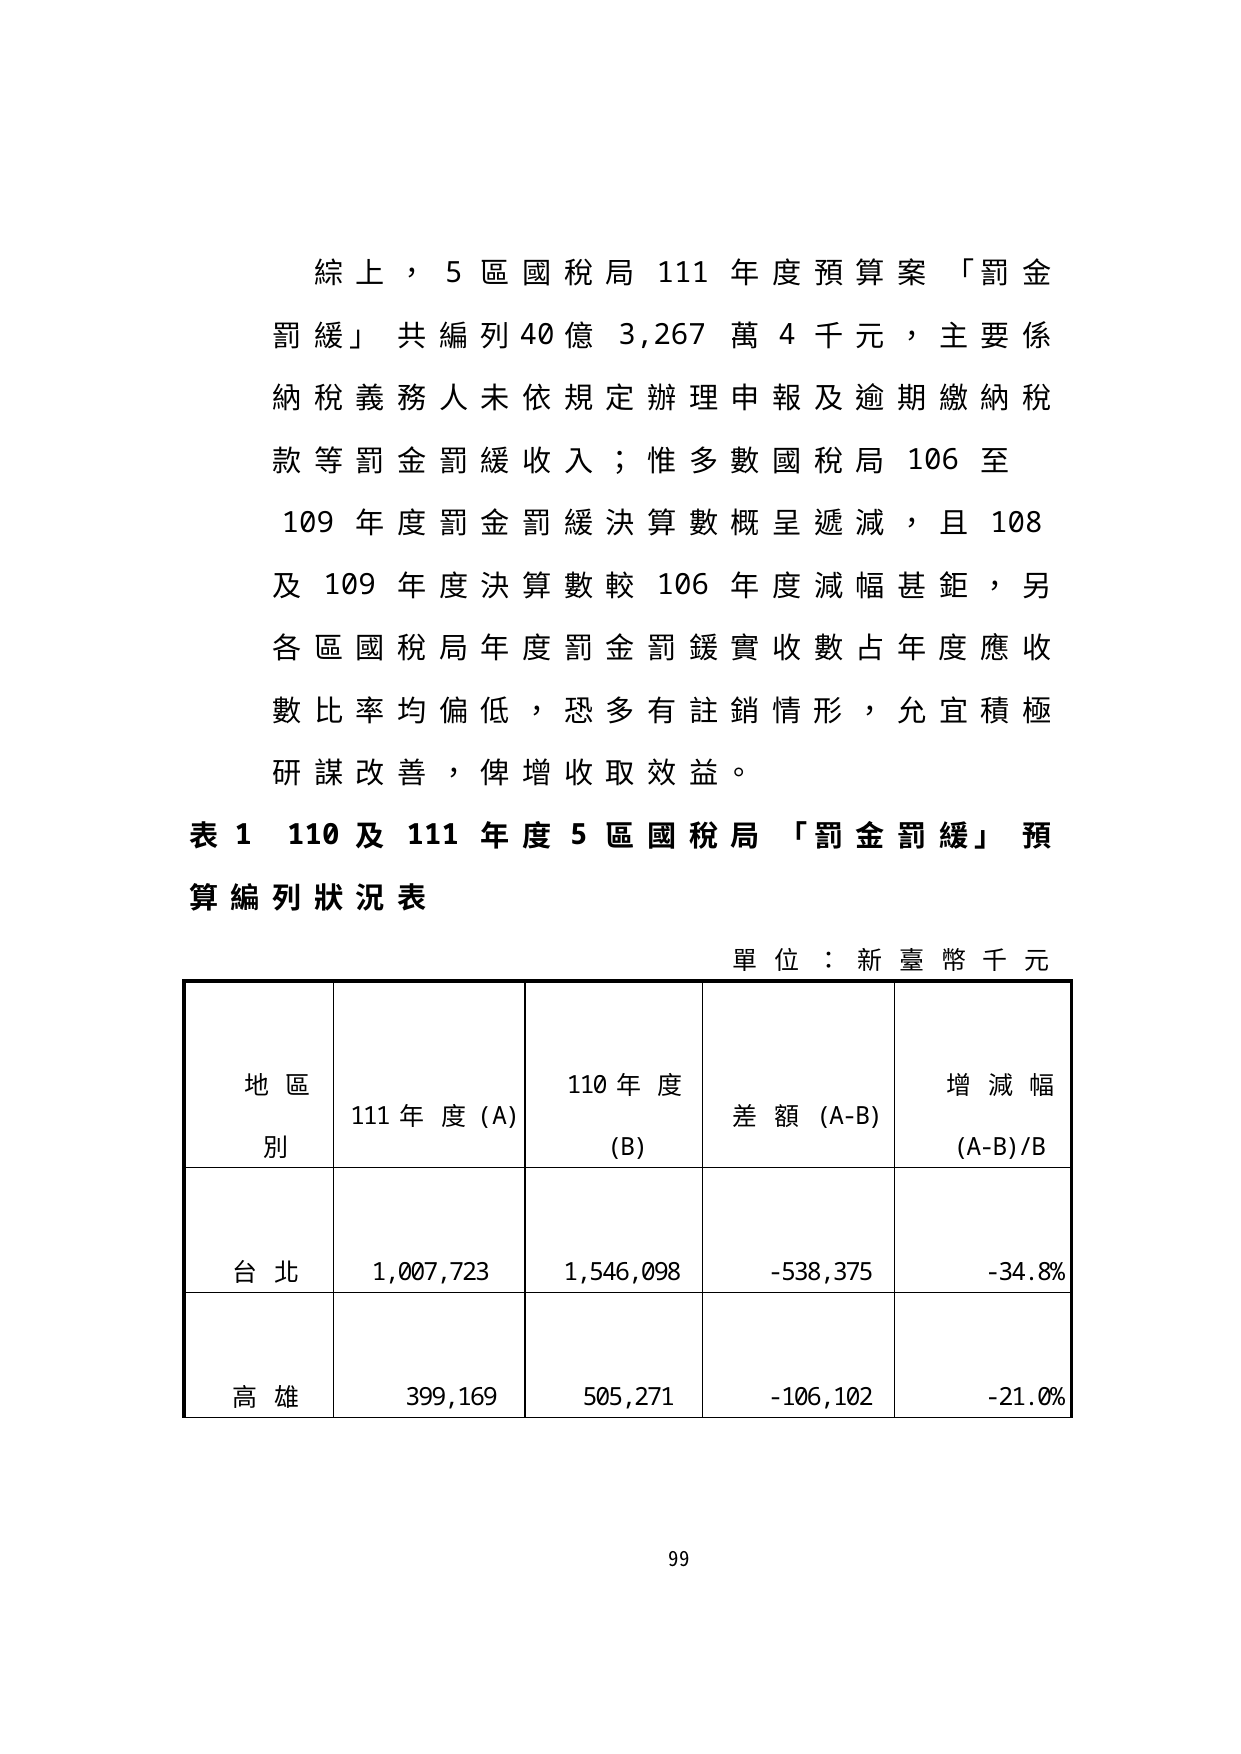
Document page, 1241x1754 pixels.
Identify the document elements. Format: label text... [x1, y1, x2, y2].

table_header 111年度(A) [334, 983, 524, 1167]
table_cell -538,375 [703, 1168, 894, 1292]
table_header 差額(A-B) [703, 983, 894, 1167]
table_cell 399,169 [334, 1293, 524, 1417]
table_cell -21.0% [895, 1293, 1070, 1417]
table_header 110年度(B) [526, 983, 702, 1167]
table_header 地區別 [186, 983, 333, 1167]
table_cell 1,007,723 [334, 1168, 524, 1292]
table_cell 台北 [186, 1168, 333, 1292]
table_cell 505,271 [526, 1293, 702, 1417]
table_cell 1,546,098 [526, 1168, 702, 1292]
text 綜上，5區國稅局111年度預算案「罰金罰緩」共編列40億3,267萬4千元，主要係納稅義務人未依規定辦理申報及逾期繳納稅款等罰金罰緩收入；惟多數國稅局106至109年度罰金罰緩決算數概呈遞減，且108及109年度決算數較106年度減幅甚鉅，另各區國稅局年度罰金罰鍰實收數占年度應收數比率均偏低，恐多有註銷情形，允宜積極研謀改善，俾增收取效益。 [242, 229, 1058, 792]
table_header 增減幅(A-B)/B [895, 983, 1070, 1167]
text 單位：新臺幣千元 [242, 917, 1058, 979]
table_cell -34.8% [895, 1168, 1070, 1292]
table_cell 高雄 [186, 1293, 333, 1417]
text 表1 110及111年度5區國稅局「罰金罰緩」預算編列狀況表 [183, 792, 1058, 917]
table_cell -106,102 [703, 1293, 894, 1417]
